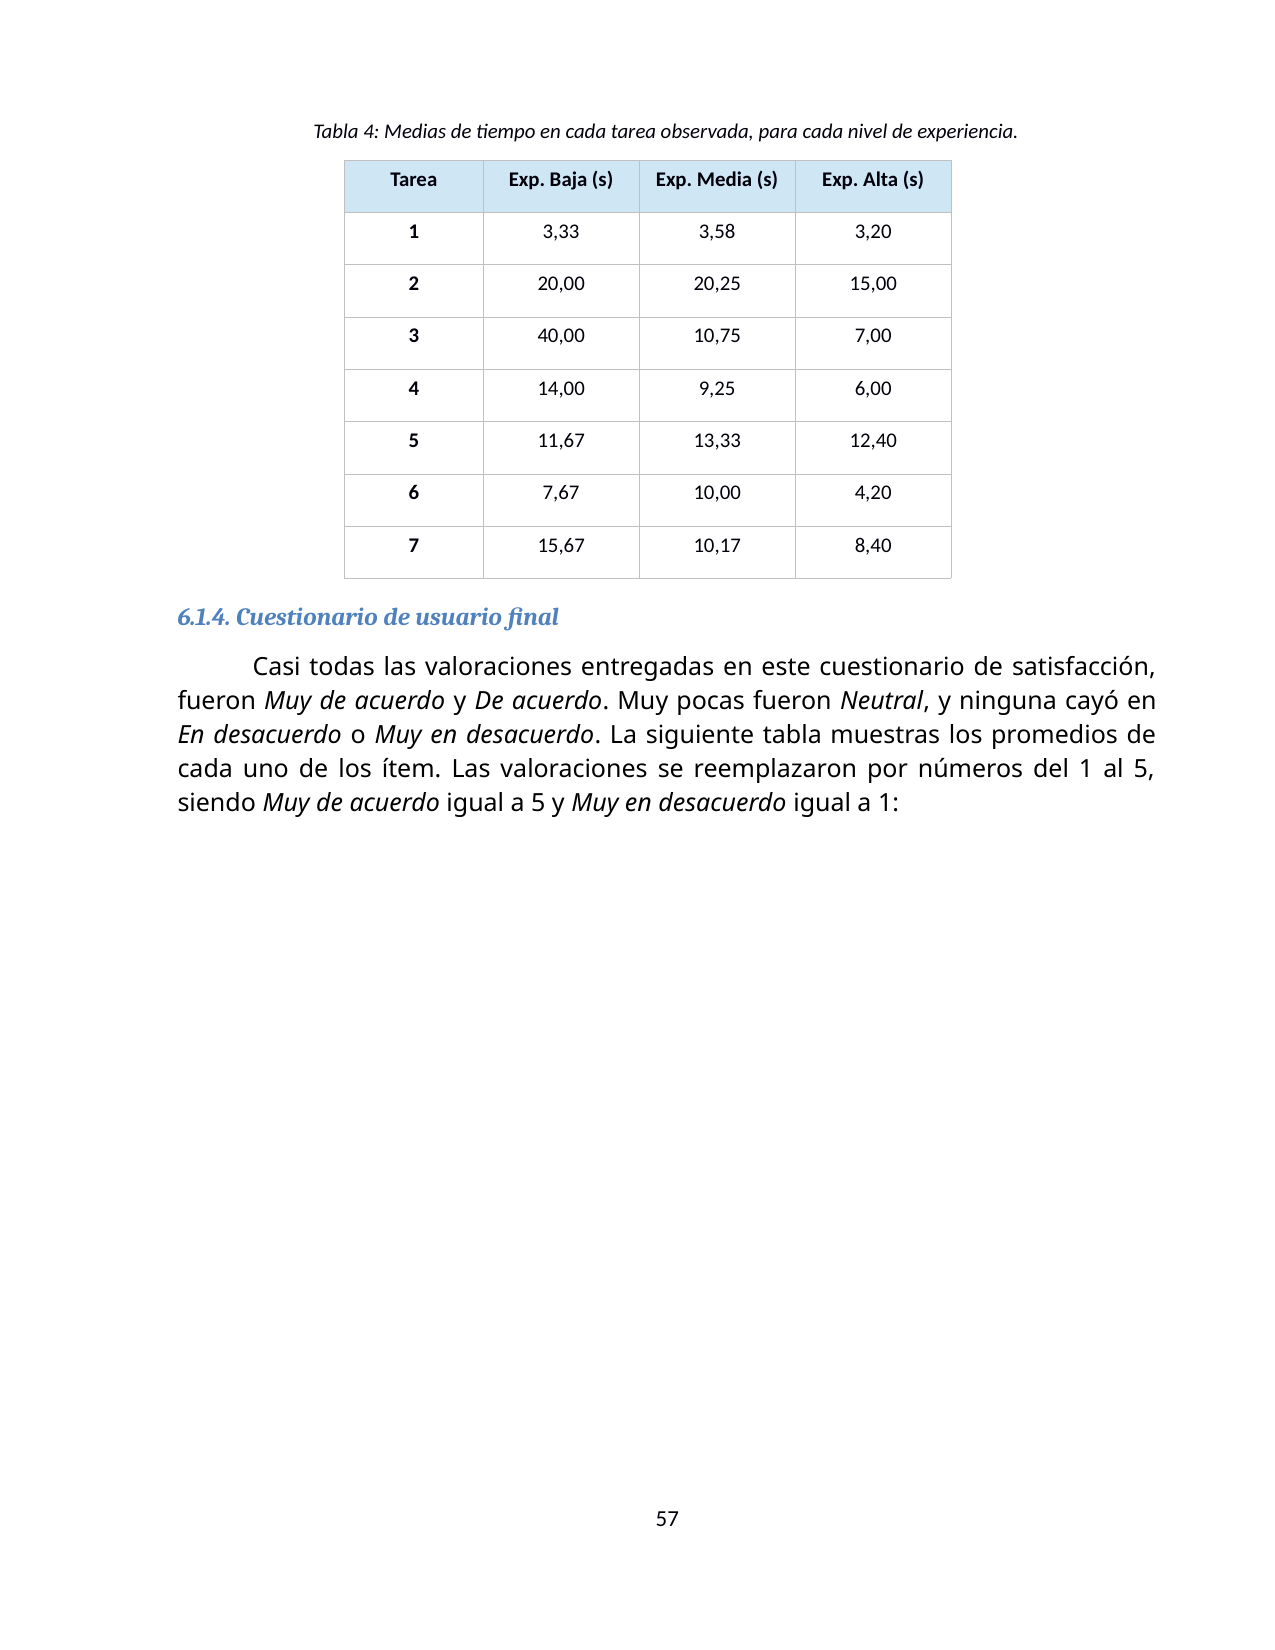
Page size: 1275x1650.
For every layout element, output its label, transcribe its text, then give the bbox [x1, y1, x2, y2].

subtitle 6.1.4. Cuestionario de usuario final [177, 603, 1157, 632]
table_cell 4 [345, 370, 483, 421]
table_cell 8,40 [796, 527, 951, 578]
text Tabla 4: Medias de tiempo en cada tarea observada, para cada nivel de experiencia. [177, 118, 1157, 143]
table_cell 7,00 [796, 318, 951, 369]
table_cell 14,00 [484, 370, 639, 421]
table_cell 20,25 [640, 265, 795, 317]
table_cell 15,67 [484, 527, 639, 578]
table_cell 7 [345, 527, 483, 578]
table_cell 3 [345, 318, 483, 369]
table_cell 3,58 [640, 213, 795, 264]
table_cell 3,20 [796, 213, 951, 264]
table_header Tarea [345, 161, 483, 212]
table_header Exp. Baja (s) [484, 161, 639, 212]
table_header Exp. Media (s) [640, 161, 795, 212]
table_cell 10,00 [640, 475, 795, 526]
table_cell 15,00 [796, 265, 951, 317]
table_cell 20,00 [484, 265, 639, 317]
text Casi todas las valoraciones entregadas en este cuestionario de satisfacción, fueron Muy de acuerdo y De acuerdo. Muy pocas fueron Neutral, y ninguna cayó en En desacuerdo o Muy en desacuerdo. La siguiente tabla muestras los promedios de cada uno de los ítem. Las valoraciones se reemplazaron por números del 1 al 5, siendo Muy de acuerdo igual a 5 y Muy en desacuerdo igual a 1: [177, 649, 1157, 819]
table_cell 9,25 [640, 370, 795, 421]
table_cell 6 [345, 475, 483, 526]
table_cell 7,67 [484, 475, 639, 526]
table_cell 3,33 [484, 213, 639, 264]
table_cell 11,67 [484, 422, 639, 473]
table_header Exp. Alta (s) [796, 161, 951, 212]
table_cell 40,00 [484, 318, 639, 369]
table_cell 6,00 [796, 370, 951, 421]
table_cell 1 [345, 213, 483, 264]
table_cell 12,40 [796, 422, 951, 473]
table_cell 4,20 [796, 475, 951, 526]
table_cell 13,33 [640, 422, 795, 473]
table_cell 5 [345, 422, 483, 473]
table_cell 10,17 [640, 527, 795, 578]
table_cell 10,75 [640, 318, 795, 369]
table_cell 2 [345, 265, 483, 317]
